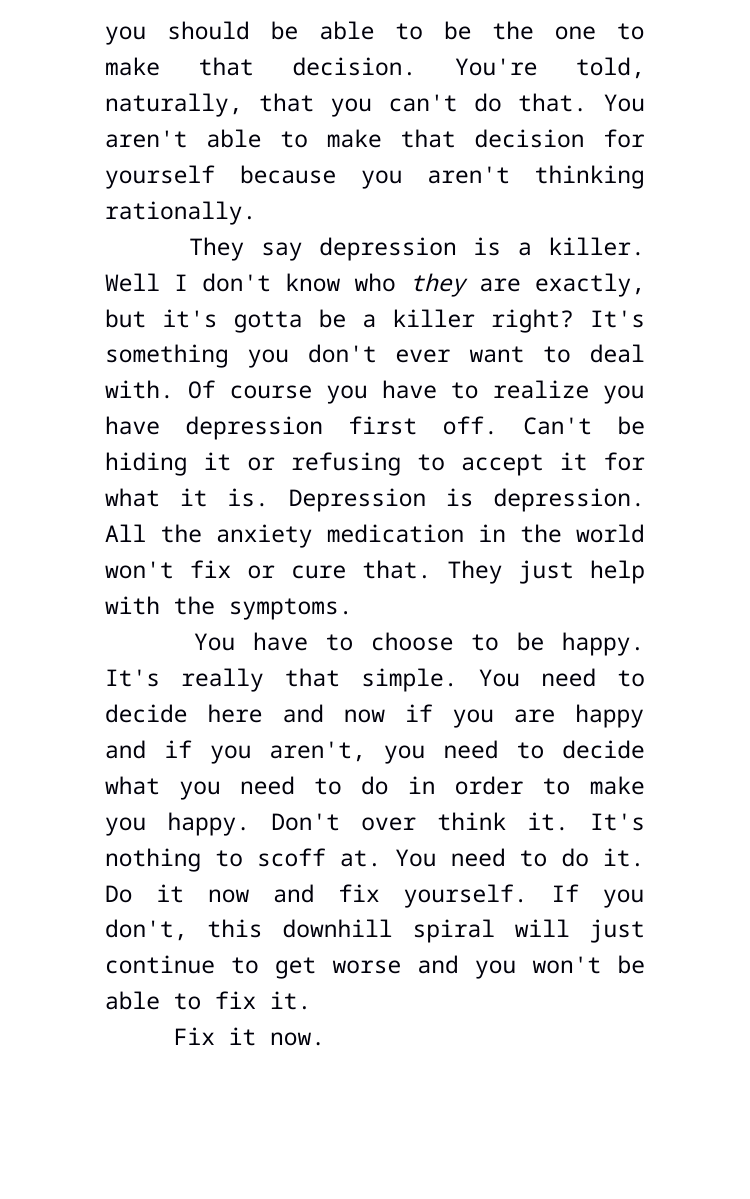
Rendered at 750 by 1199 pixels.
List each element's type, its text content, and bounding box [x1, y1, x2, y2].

text They say depression is a killer. Well I don't know who they are exactly, but it's gotta be a killer right? It's something you don't ever want to deal with. Of course you have to realize you have depression first off. Can't be hiding it or refusing to accept it for what it is. Depression is depression. All the anxiety medication in the world won't fix or cure that. They just help with the symptoms. [105, 231, 645, 621]
text Fix it now. [105, 1021, 645, 1052]
text You have to choose to be happy. It's really that simple. You need to decide here and now if you are happy and if you aren't, you need to decide what you need to do in order to make you happy. Don't over think it. It's nothing to scoff at. You need to do it. Do it now and fix yourself. If you don't, this downhill spiral will just continue to get worse and you won't be able to fix it. [105, 626, 645, 1017]
text you should be able to be the one to make that decision. You're told, naturally, that you can't do that. You aren't able to make that decision for yourself because you aren't thinking rationally. [105, 15, 645, 226]
